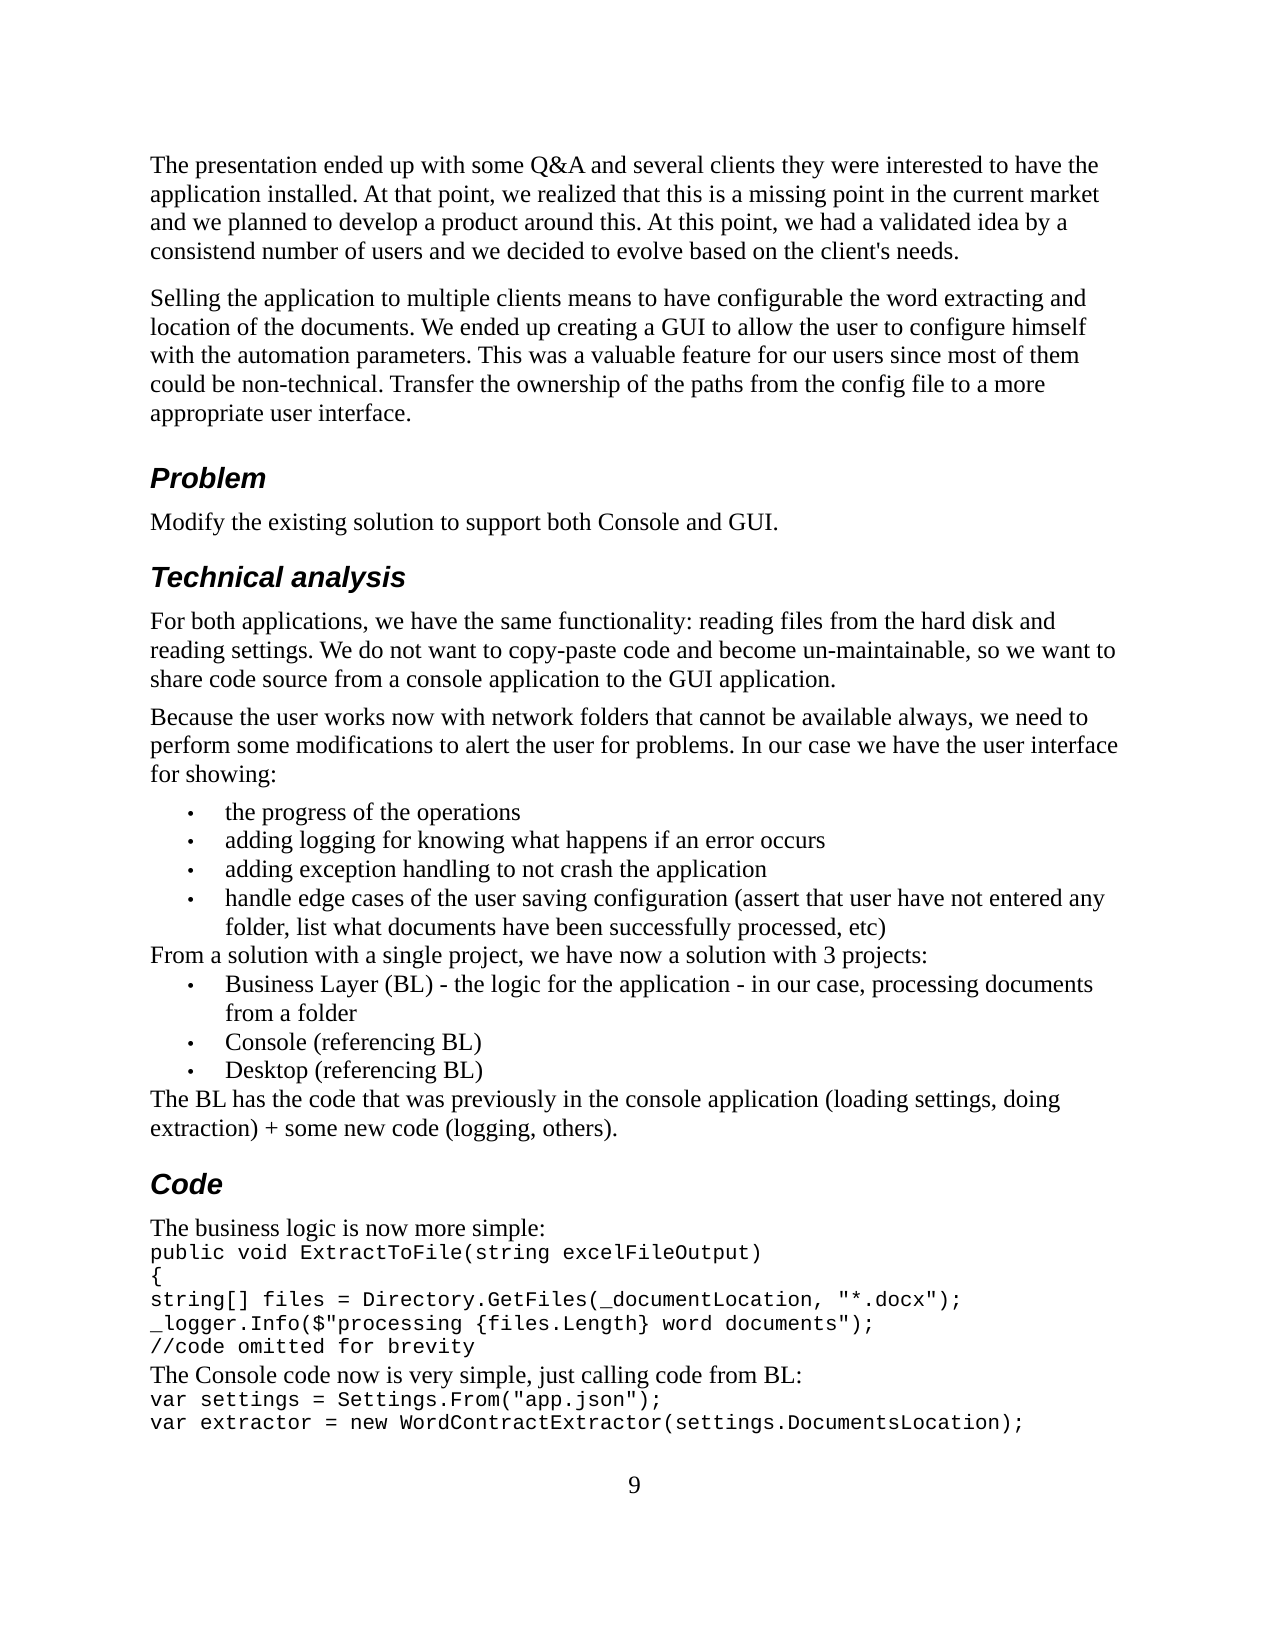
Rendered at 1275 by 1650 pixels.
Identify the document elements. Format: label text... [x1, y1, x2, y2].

text The presentation ended up with some Q&A and several clients they were interested to have the application installed. At that point, we realized that this is a missing point in the current market and we planned to develop a product around this. At this point, we had a validated idea by a consistend number of users and we decided to evolve based on the client's needs. [150, 150, 1125, 265]
text var settings = Settings.From("app.json"); [150, 1389, 1125, 1412]
text Because the user works now with network folders that cannot be available always, we need to perform some modifications to alert the user for problems. In our case we have the user interface for showing: [150, 702, 1125, 788]
list adding exception handling to not crash the application [187, 854, 1125, 883]
text string[] files = Directory.GetFiles(_documentLocation, "*.docx"); [150, 1289, 1125, 1313]
text public void ExtractToFile(string excelFileOutput) [150, 1242, 1125, 1265]
text The BL has the code that was previously in the console application (loading settings, doing extraction) + some new code (logging, others). [150, 1084, 1125, 1142]
list Business Layer (BL) - the logic for the application - in our case, processing documents from a folder [187, 969, 1125, 1027]
list Desktop (referencing BL) [187, 1056, 1125, 1084]
subtitle Problem [150, 461, 1125, 494]
list the progress of the operations [187, 797, 1125, 826]
text //code omitted for brevity [150, 1336, 1125, 1360]
list adding logging for knowing what happens if an error occurs [187, 826, 1125, 854]
subtitle Technical analysis [150, 560, 1125, 594]
list handle edge cases of the user saving configuration (assert that user have not entered any folder, list what documents have been successfully processed, etc) [187, 883, 1125, 941]
text _logger.Info($"processing {files.Length} word documents"); [150, 1313, 1125, 1336]
text The Console code now is very simple, just calling code from BL: [150, 1360, 1125, 1389]
text For both applications, we have the same functionality: reading files from the hard disk and reading settings. We do not want to copy-paste code and become un-maintainable, so we want to share code source from a console application to the GUI application. [150, 606, 1125, 693]
subtitle Code [150, 1167, 1125, 1200]
text { [150, 1265, 1125, 1289]
text Modify the existing solution to support both Console and GUI. [150, 507, 1125, 535]
text Selling the application to multiple clients means to have configurable the word extracting and location of the documents. We ended up creating a GUI to allow the user to configure himself with the automation parameters. This was a valuable feature for our users since most of them could be non-technical. Transfer the ownership of the paths from the config file to a more appropriate user interface. [150, 283, 1125, 427]
text The business logic is now more simple: [150, 1213, 1125, 1242]
text From a solution with a single project, we have now a solution with 3 projects: [150, 941, 1125, 969]
list Console (referencing BL) [187, 1027, 1125, 1056]
text var extractor = new WordContractExtractor(settings.DocumentsLocation); [150, 1412, 1125, 1436]
